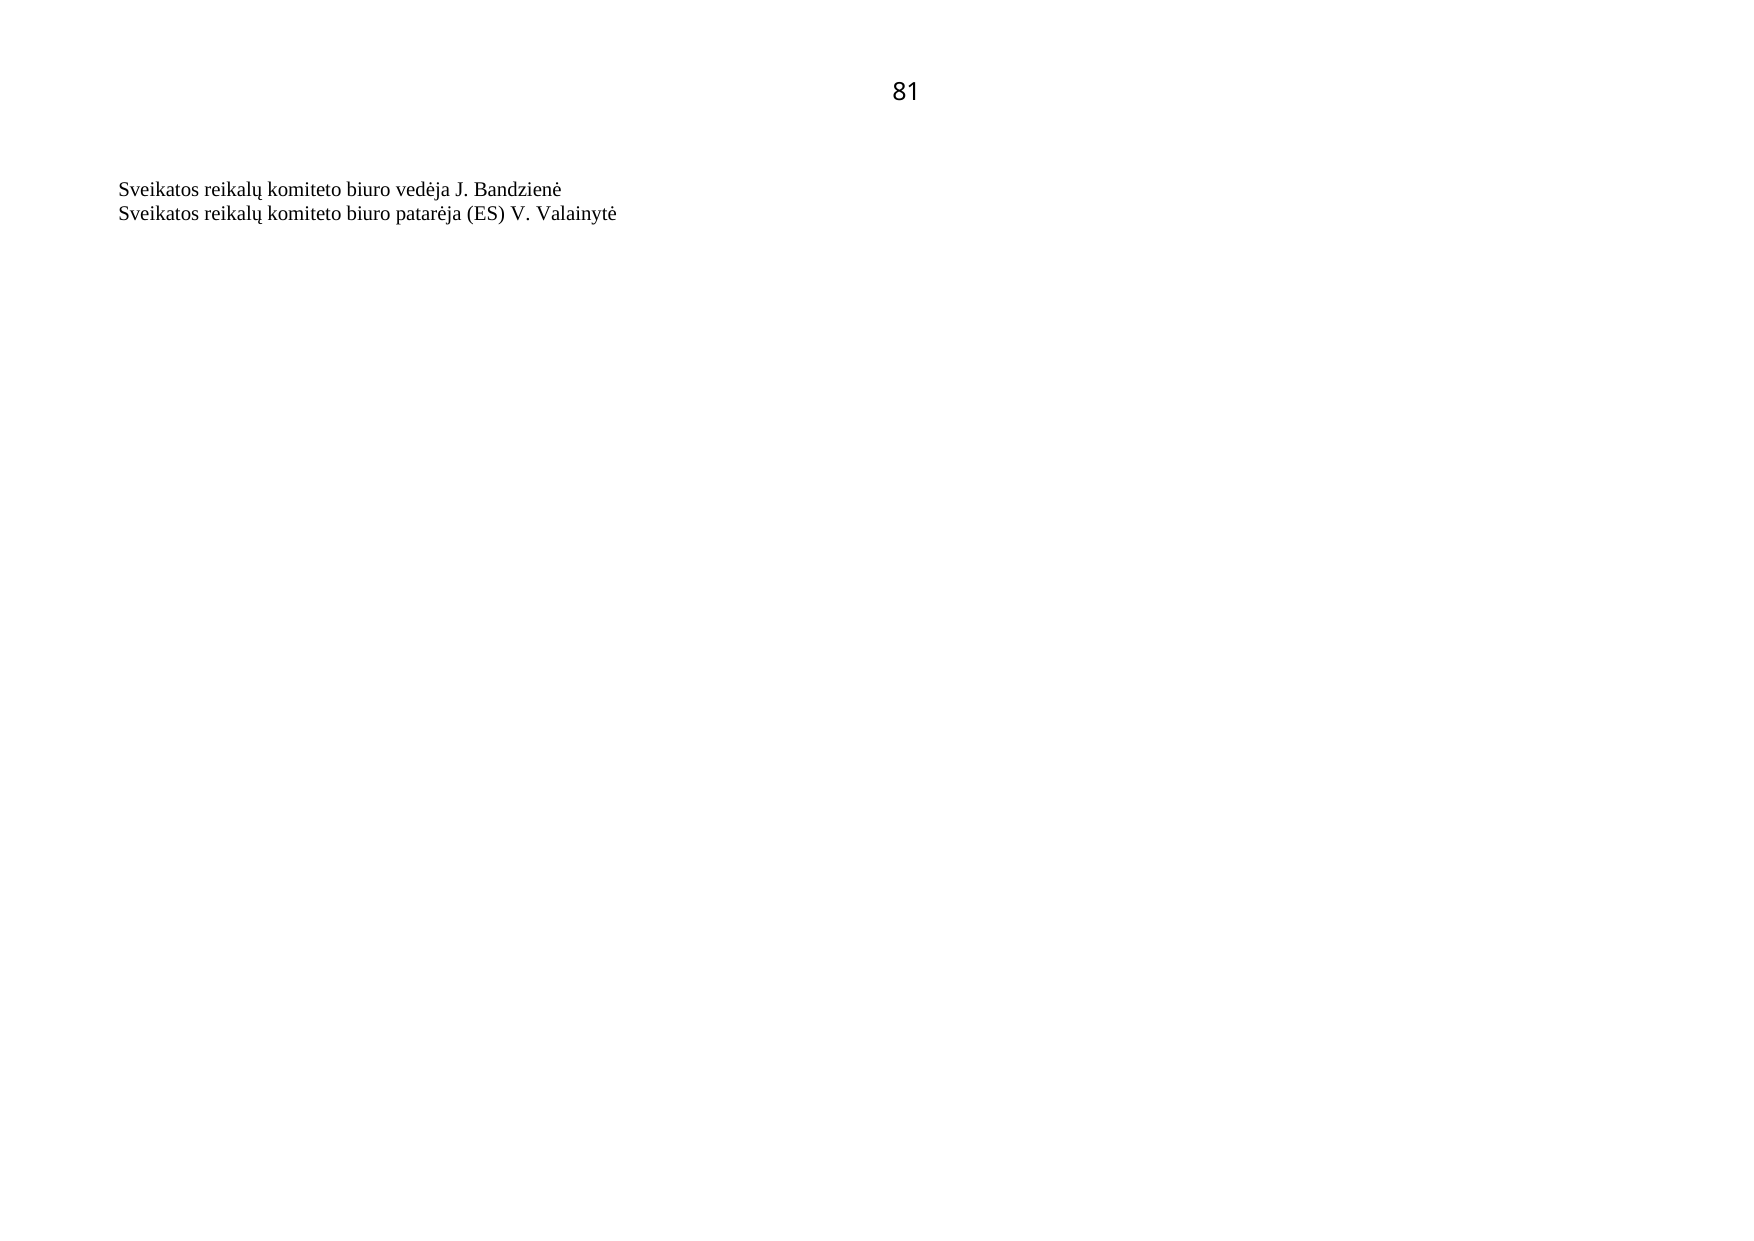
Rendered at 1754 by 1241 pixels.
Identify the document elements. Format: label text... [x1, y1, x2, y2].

text Sveikatos reikalų komiteto biuro vedėja J. Bandzienė [118, 177, 1695, 201]
text Sveikatos reikalų komiteto biuro patarėja (ES) V. Valainytė [118, 201, 1695, 225]
